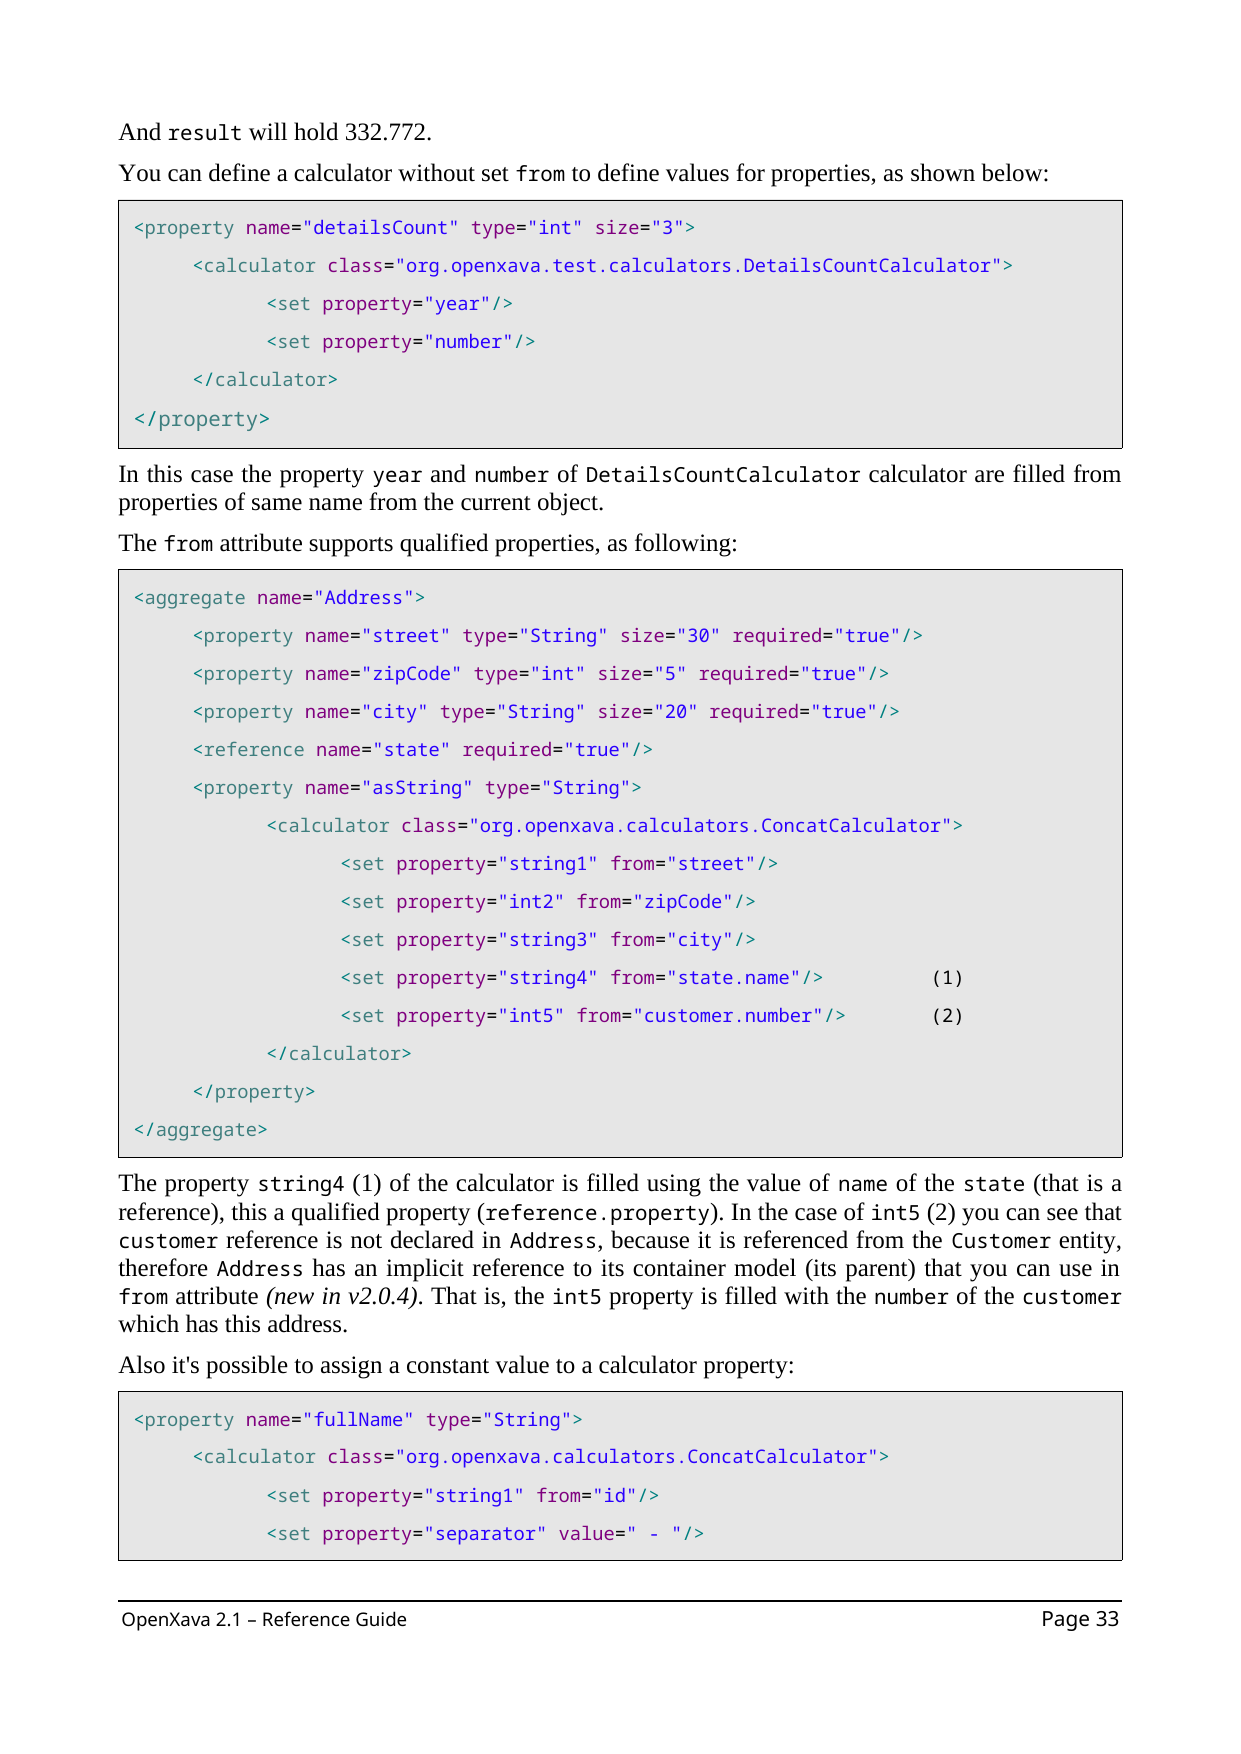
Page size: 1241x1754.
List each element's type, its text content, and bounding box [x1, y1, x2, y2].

text <set property="separator" value=" - "/> [119, 1505, 1122, 1560]
text <set property="number"/> [119, 314, 1122, 352]
text <set property="int2" from="zipCode"/> [119, 873, 1122, 912]
text <set property="string3" from="city"/> [119, 912, 1122, 949]
text You can define a calculator without set from to define values for properties, as shown below: [118, 159, 1122, 187]
text <property name="city" type="String" size="20" required="true"/> [119, 683, 1122, 721]
text <calculator class="org.openxava.calculators.ConcatCalculator"> [119, 797, 1122, 836]
text </aggregate> [119, 1102, 1122, 1157]
text <property name="street" type="String" size="30" required="true"/> [119, 607, 1122, 645]
text And result will hold 332.772. [118, 118, 1122, 146]
text In this case the property year and number of DetailsCountCalculator calculator are filled from properties of same name from the current object. [118, 460, 1122, 516]
text </property> [119, 390, 1122, 448]
text The from attribute supports qualified properties, as following: [118, 529, 1122, 557]
text The property string4 (1) of the calculator is filled using the value of name of the state (that is a reference), this a qualified property (reference.property). In the case of int5 (2) you can see that customer reference is not declared in Address, because it is referenced from the Customer entity, therefore Address has an implicit reference to its container model (its parent) that you can use in from attribute (new in v2.0.4). That is, the int5 property is filled with the number of the customer which has this address. [118, 1169, 1122, 1338]
text <set property="string1" from="street"/> [119, 836, 1122, 873]
text <property name="zipCode" type="int" size="5" required="true"/> [119, 645, 1122, 683]
text <reference name="state" required="true"/> [119, 721, 1122, 759]
text <property name="fullName" type="String"> [119, 1392, 1122, 1429]
text <set property="string4" from="state.name"/> (1) [119, 949, 1122, 988]
text </calculator> [119, 352, 1122, 390]
text <set property="int5" from="customer.number"/> (2) [119, 988, 1122, 1026]
text <calculator class="org.openxava.test.calculators.DetailsCountCalculator"> [119, 238, 1122, 276]
text <set property="string1" from="id"/> [119, 1467, 1122, 1505]
text <aggregate name="Address"> [119, 570, 1122, 607]
text <set property="year"/> [119, 276, 1122, 314]
text <calculator class="org.openxava.calculators.ConcatCalculator"> [119, 1429, 1122, 1467]
text Also it's possible to assign a constant value to a calculator property: [118, 1351, 1122, 1378]
text <property name="detailsCount" type="int" size="3"> [119, 201, 1122, 238]
text </calculator> [119, 1026, 1122, 1064]
text <property name="asString" type="String"> [119, 759, 1122, 797]
text </property> [119, 1064, 1122, 1102]
